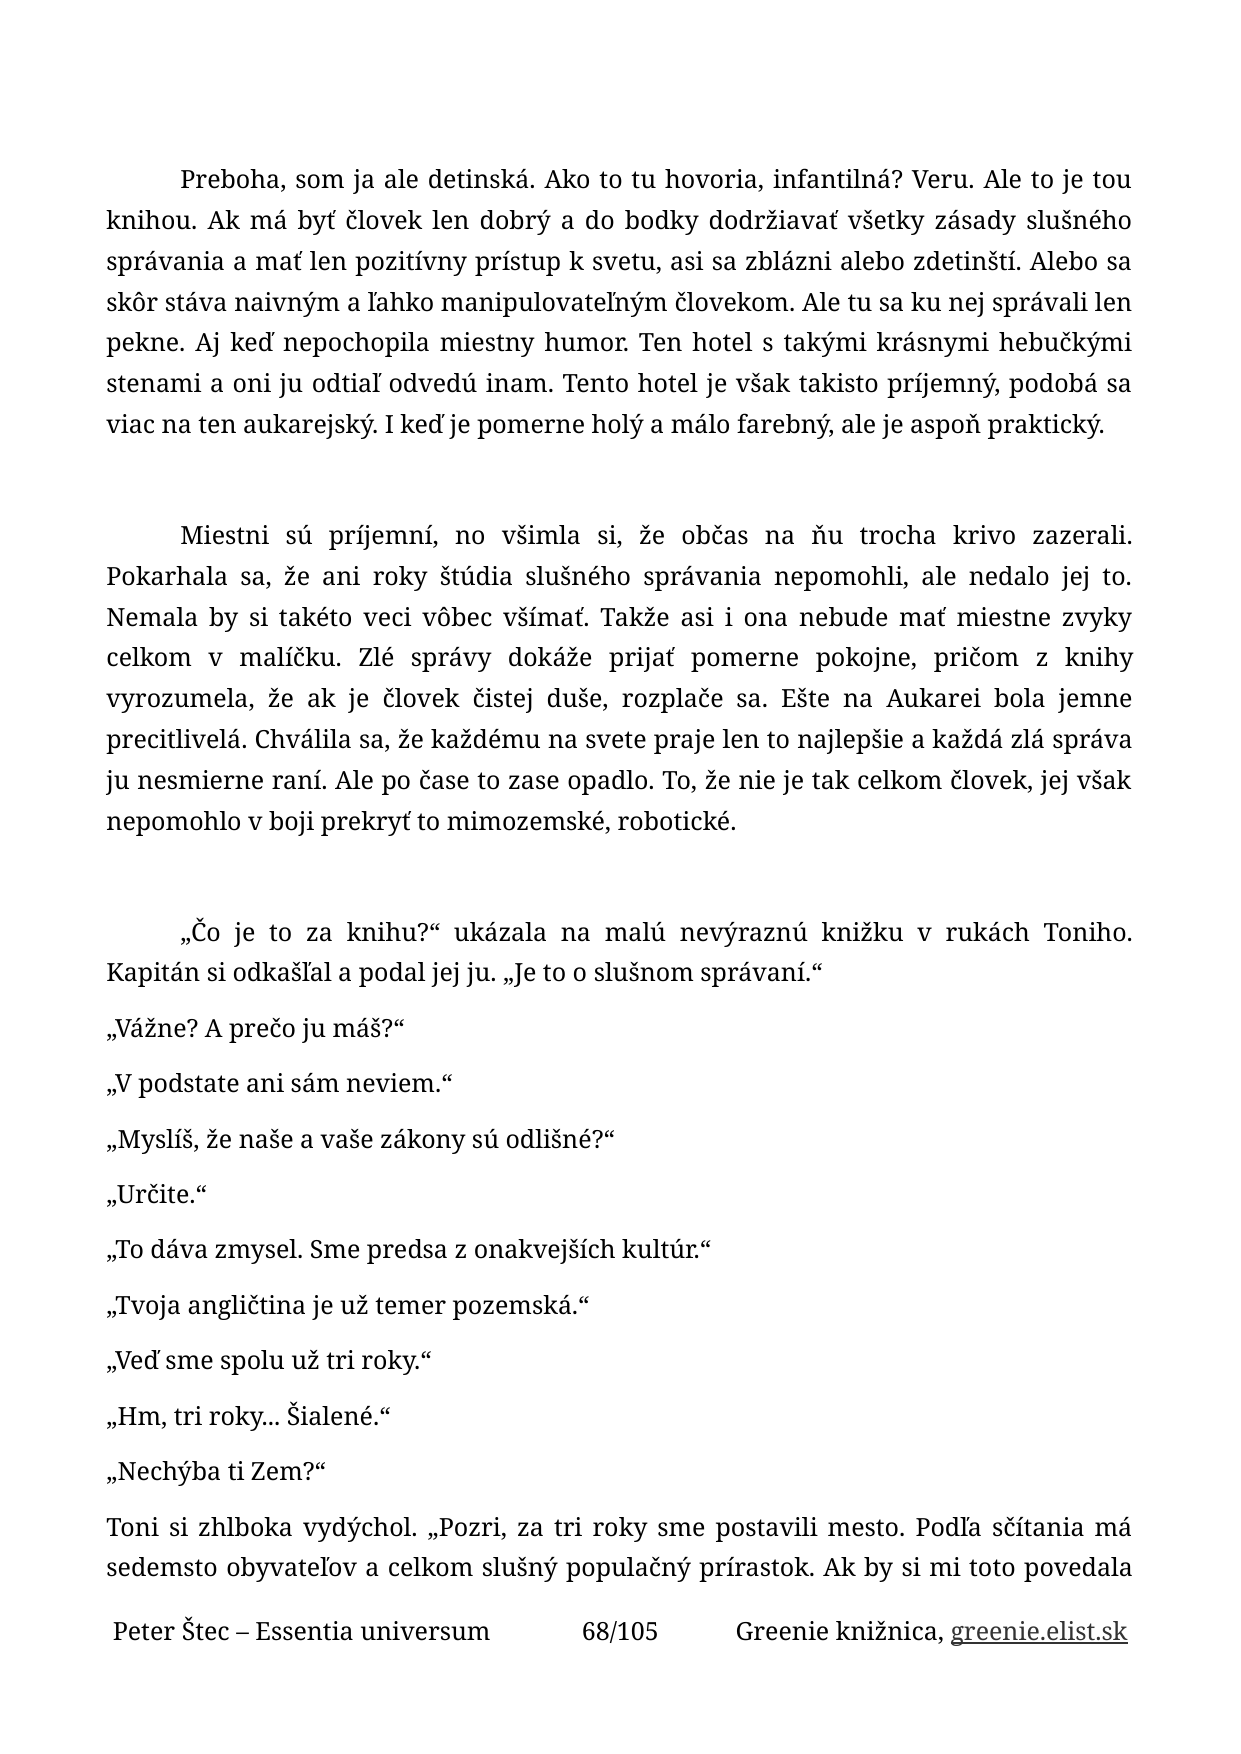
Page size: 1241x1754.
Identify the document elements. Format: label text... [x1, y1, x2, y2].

text „Veď sme spolu už tri roky.“ [106, 1343, 1134, 1377]
text „V podstate ani sám neviem.“ [106, 1066, 1134, 1100]
text „Nechýba ti Zem?“ [106, 1454, 1134, 1488]
text „Určite.“ [106, 1177, 1134, 1211]
text „Čo je to za knihu?“ ukázala na malú nevýraznú knižku v rukách Toniho. Kapitán si odkašľal a podal jej ju. „Je to o slušnom správaní.“ [106, 914, 1134, 989]
text Miestni sú príjemní, no všimla si, že občas na ňu trocha krivo zazerali. Pokarhala sa, že ani roky štúdia slušného správania nepomohli, ale nedalo jej to. Nemala by si takéto veci vôbec všímať. Takže asi i ona nebude mať miestne zvyky celkom v malíčku. Zlé správy dokáže prijať pomerne pokojne, pričom z knihy vyrozumela, že ak je človek čistej duše, rozplače sa. Ešte na Aukarei bola jemne precitlivelá. Chválila sa, že každému na svete praje len to najlepšie a každá zlá správa ju nesmierne raní. Ale po čase to zase opadlo. To, že nie je tak celkom človek, jej však nepomohlo v boji prekryť to mimozemské, robotické. [106, 517, 1134, 837]
text „To dáva zmysel. Sme predsa z onakvejších kultúr.“ [106, 1232, 1134, 1266]
text „Tvoja angličtina je už temer pozemská.“ [106, 1287, 1134, 1322]
text Preboha, som ja ale detinská. Ako to tu hovoria, infantilná? Veru. Ale to je tou knihou. Ak má byť človek len dobrý a do bodky dodržiavať všetky zásady slušného správania a mať len pozitívny prístup k svetu, asi sa zblázni alebo zdetinští. Alebo sa skôr stáva naivným a ľahko manipulovateľným človekom. Ale tu sa ku nej správali len pekne. Aj keď nepochopila miestny humor. Ten hotel s takými krásnymi hebučkými stenami a oni ju odtiaľ odvedú inam. Tento hotel je však takisto príjemný, podobá sa viac na ten aukarejský. I keď je pomerne holý a málo farebný, ale je aspoň praktický. [106, 162, 1134, 441]
text „Hm, tri roky... Šialené.“ [106, 1398, 1134, 1432]
text „Myslíš, že naše a vaše zákony sú odlišné?“ [106, 1121, 1134, 1155]
text Toni si zhlboka vydýchol. „Pozri, za tri roky sme postavili mesto. Podľa sčítania má sedemsto obyvateľov a celkom slušný populačný prírastok. Ak by si mi toto povedala [106, 1509, 1134, 1584]
text „Vážne? A prečo ju máš?“ [106, 1010, 1134, 1044]
